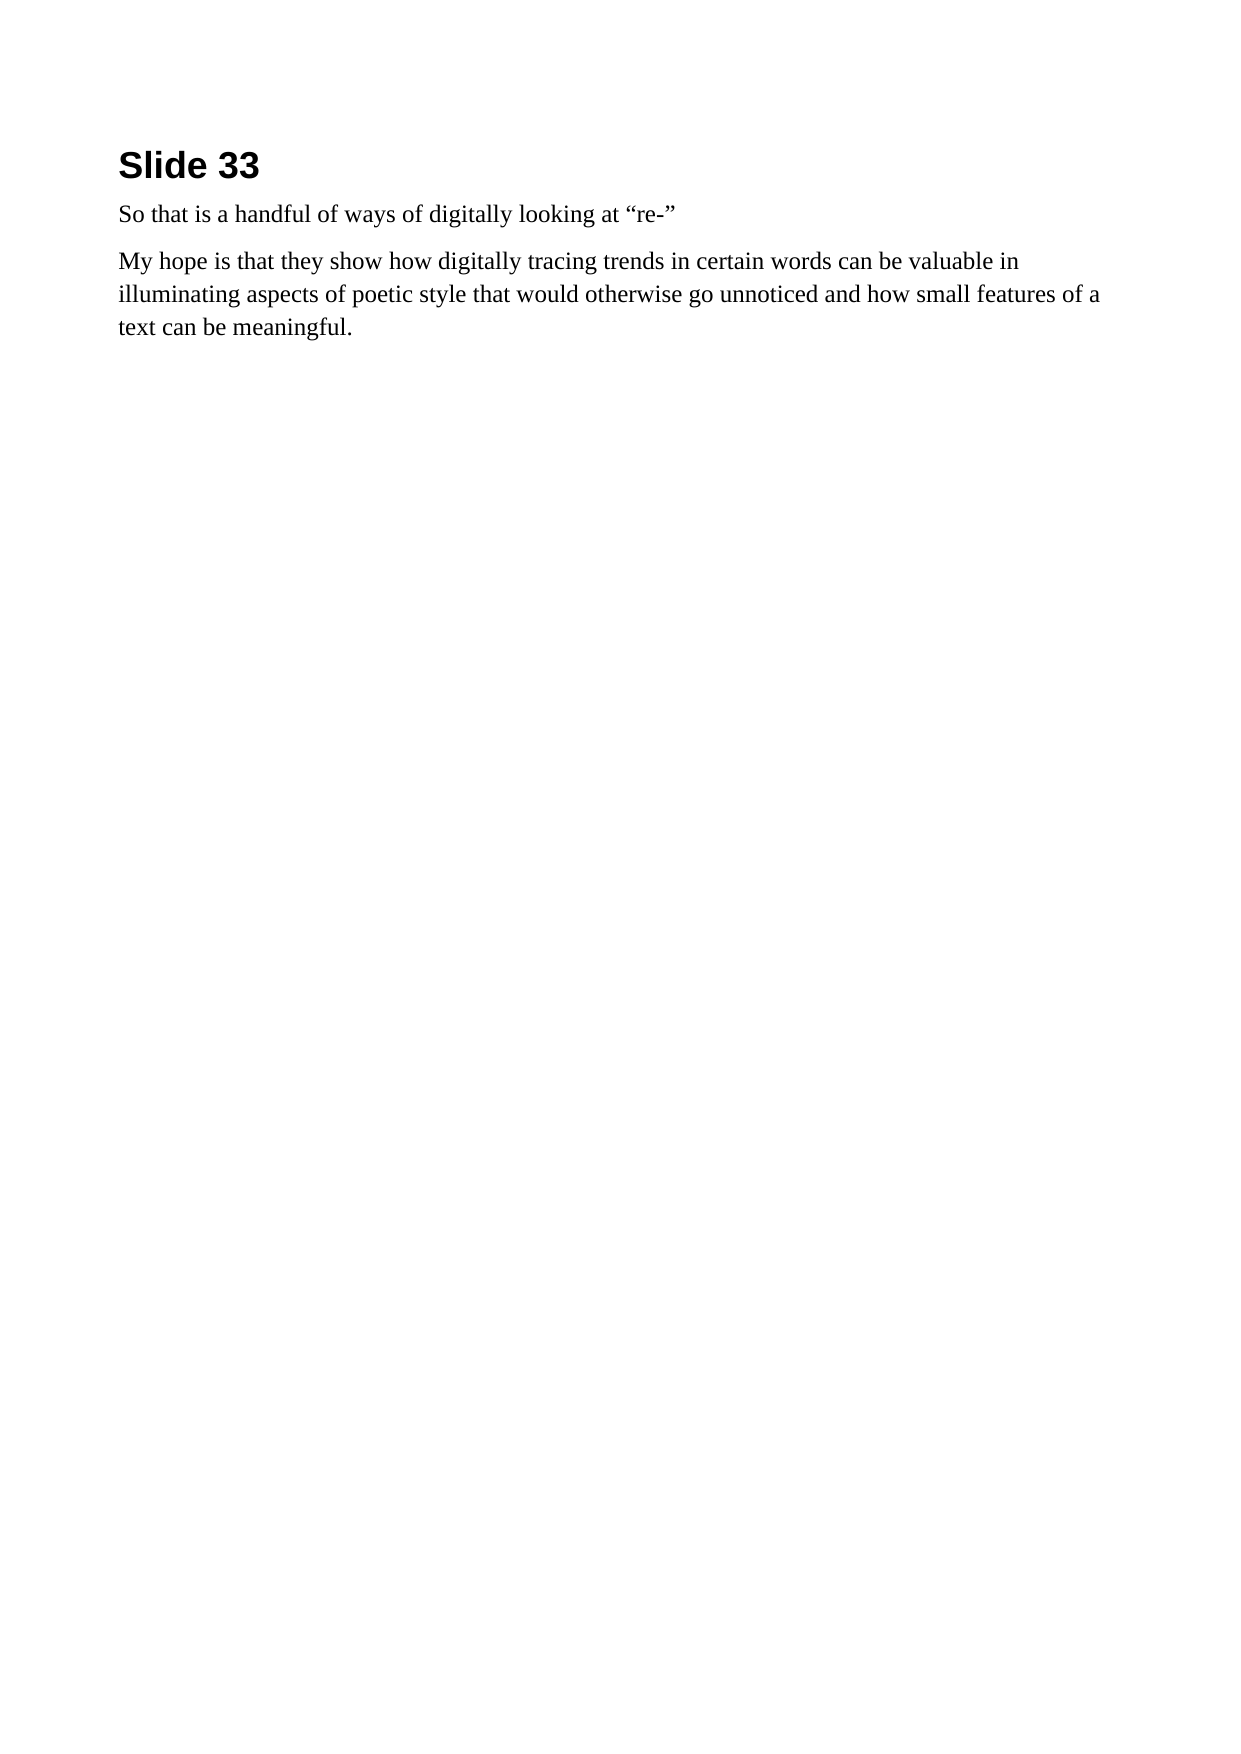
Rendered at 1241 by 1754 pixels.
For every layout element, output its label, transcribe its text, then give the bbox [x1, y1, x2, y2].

text My hope is that they show how digitally tracing trends in certain words can be valuable in illuminating aspects of poetic style that would otherwise go unnoticed and how small features of a text can be meaningful. [118, 246, 1122, 341]
text So that is a handful of ways of digitally looking at “re-” [118, 199, 1122, 227]
subtitle Slide 33 [118, 143, 1122, 186]
